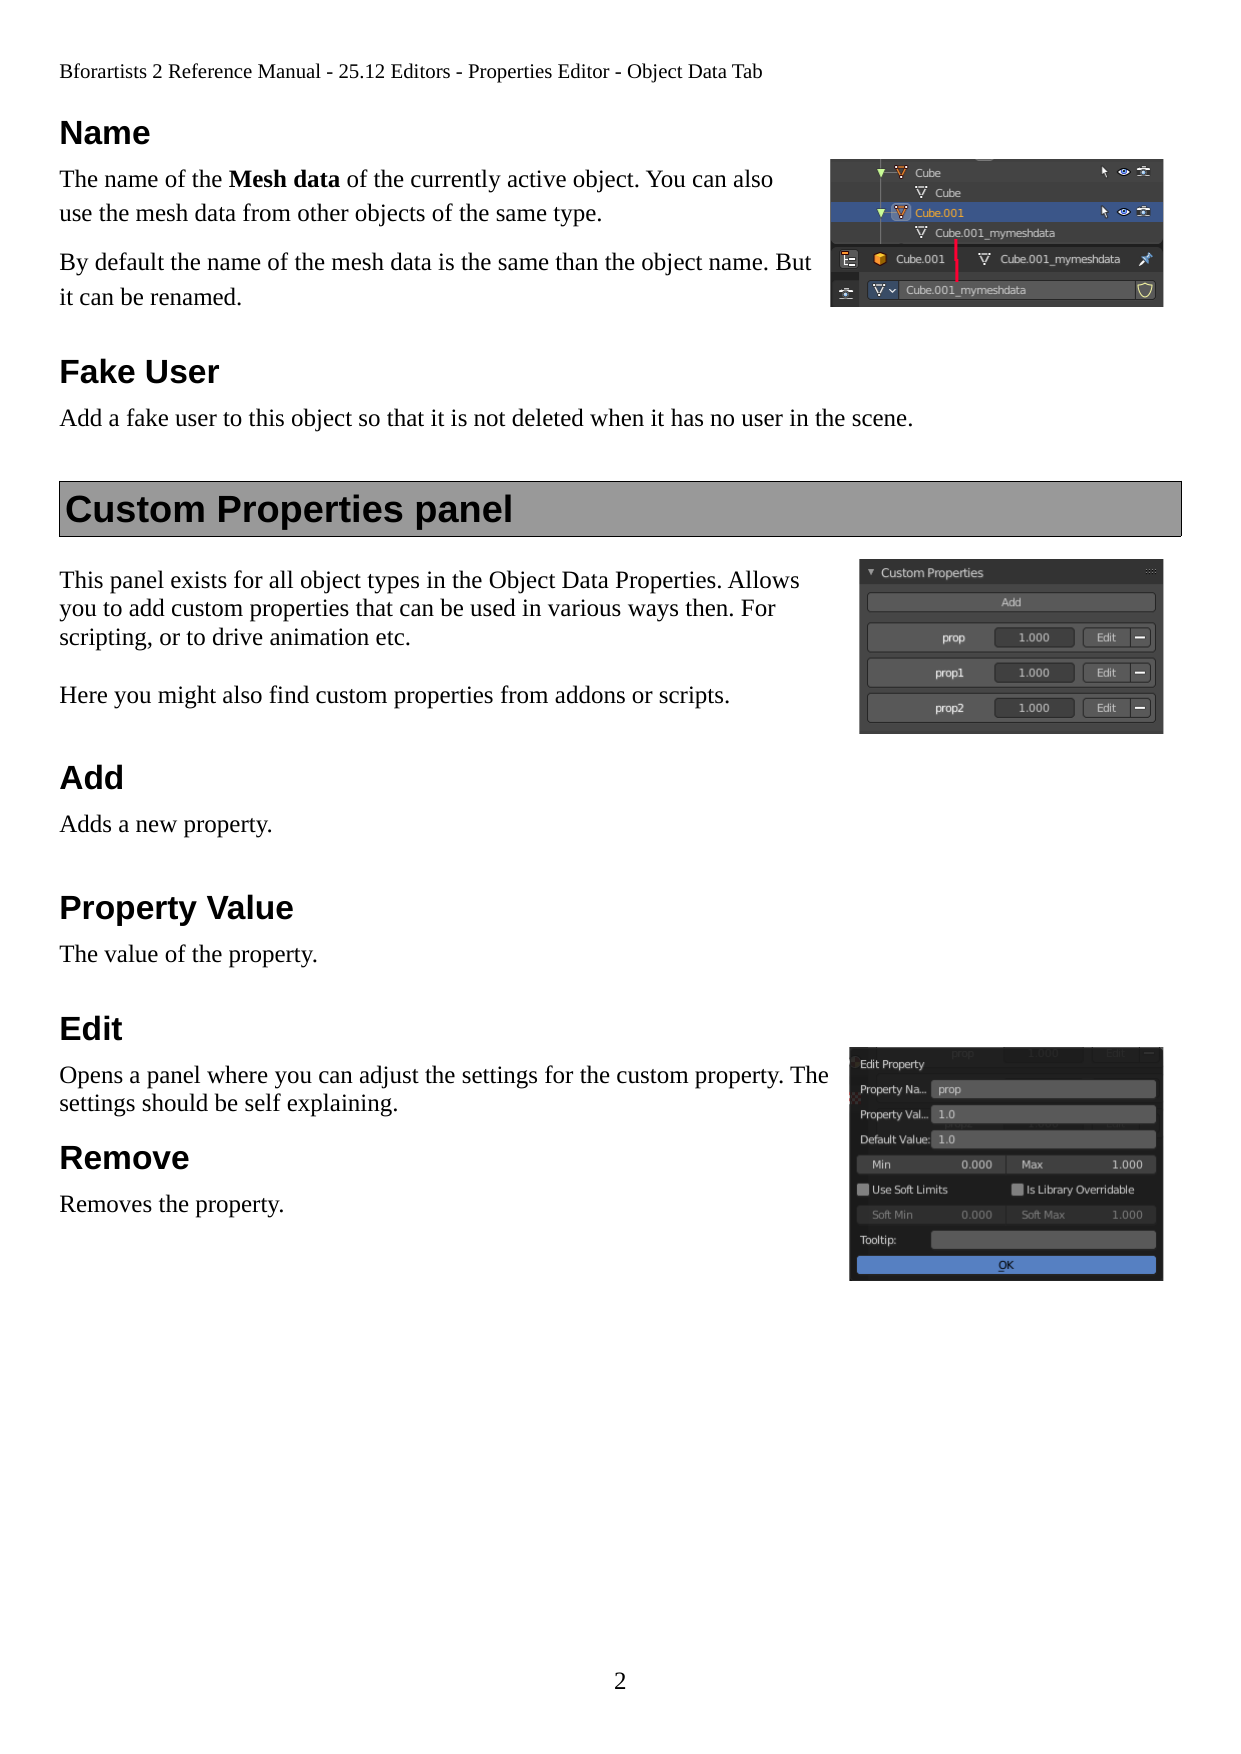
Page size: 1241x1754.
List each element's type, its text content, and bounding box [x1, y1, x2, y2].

text Opens a panel where you can adjust the settings for the custom property. The settings should be self explaining. [59, 1060, 849, 1117]
text This panel exists for all object types in the Object Data Properties. Allows you to add custom properties that can be used in various ways then. For scripting, or to drive animation etc. [59, 565, 859, 651]
text Add a fake user to this object so that it is not deleted when it has no user in the scene. [59, 403, 1181, 432]
subtitle Fake User [59, 352, 1181, 390]
picture [859, 559, 1164, 734]
subtitle Name [59, 113, 1181, 151]
picture [830, 159, 1164, 307]
text By default the name of the mesh data is the same than the object name. But it can be renamed. [59, 247, 1181, 311]
text [1164, 1189, 1181, 1218]
text Here you might also find custom properties from addons or scripts. [59, 680, 859, 708]
text Adds a new property. [59, 809, 1181, 838]
subtitle Remove [59, 1138, 849, 1177]
subtitle [1164, 1138, 1181, 1177]
text The value of the property. [59, 939, 1181, 967]
text The name of the Mesh data of the currently active object. You can also use the mesh data from other objects of the same type. [59, 164, 830, 227]
subtitle Property Value [59, 887, 1181, 926]
text Removes the property. [59, 1189, 849, 1218]
subtitle Add [59, 758, 1181, 797]
table_header Custom Properties panel [60, 482, 1181, 536]
picture [849, 1047, 1164, 1281]
subtitle Edit [59, 1008, 1181, 1047]
